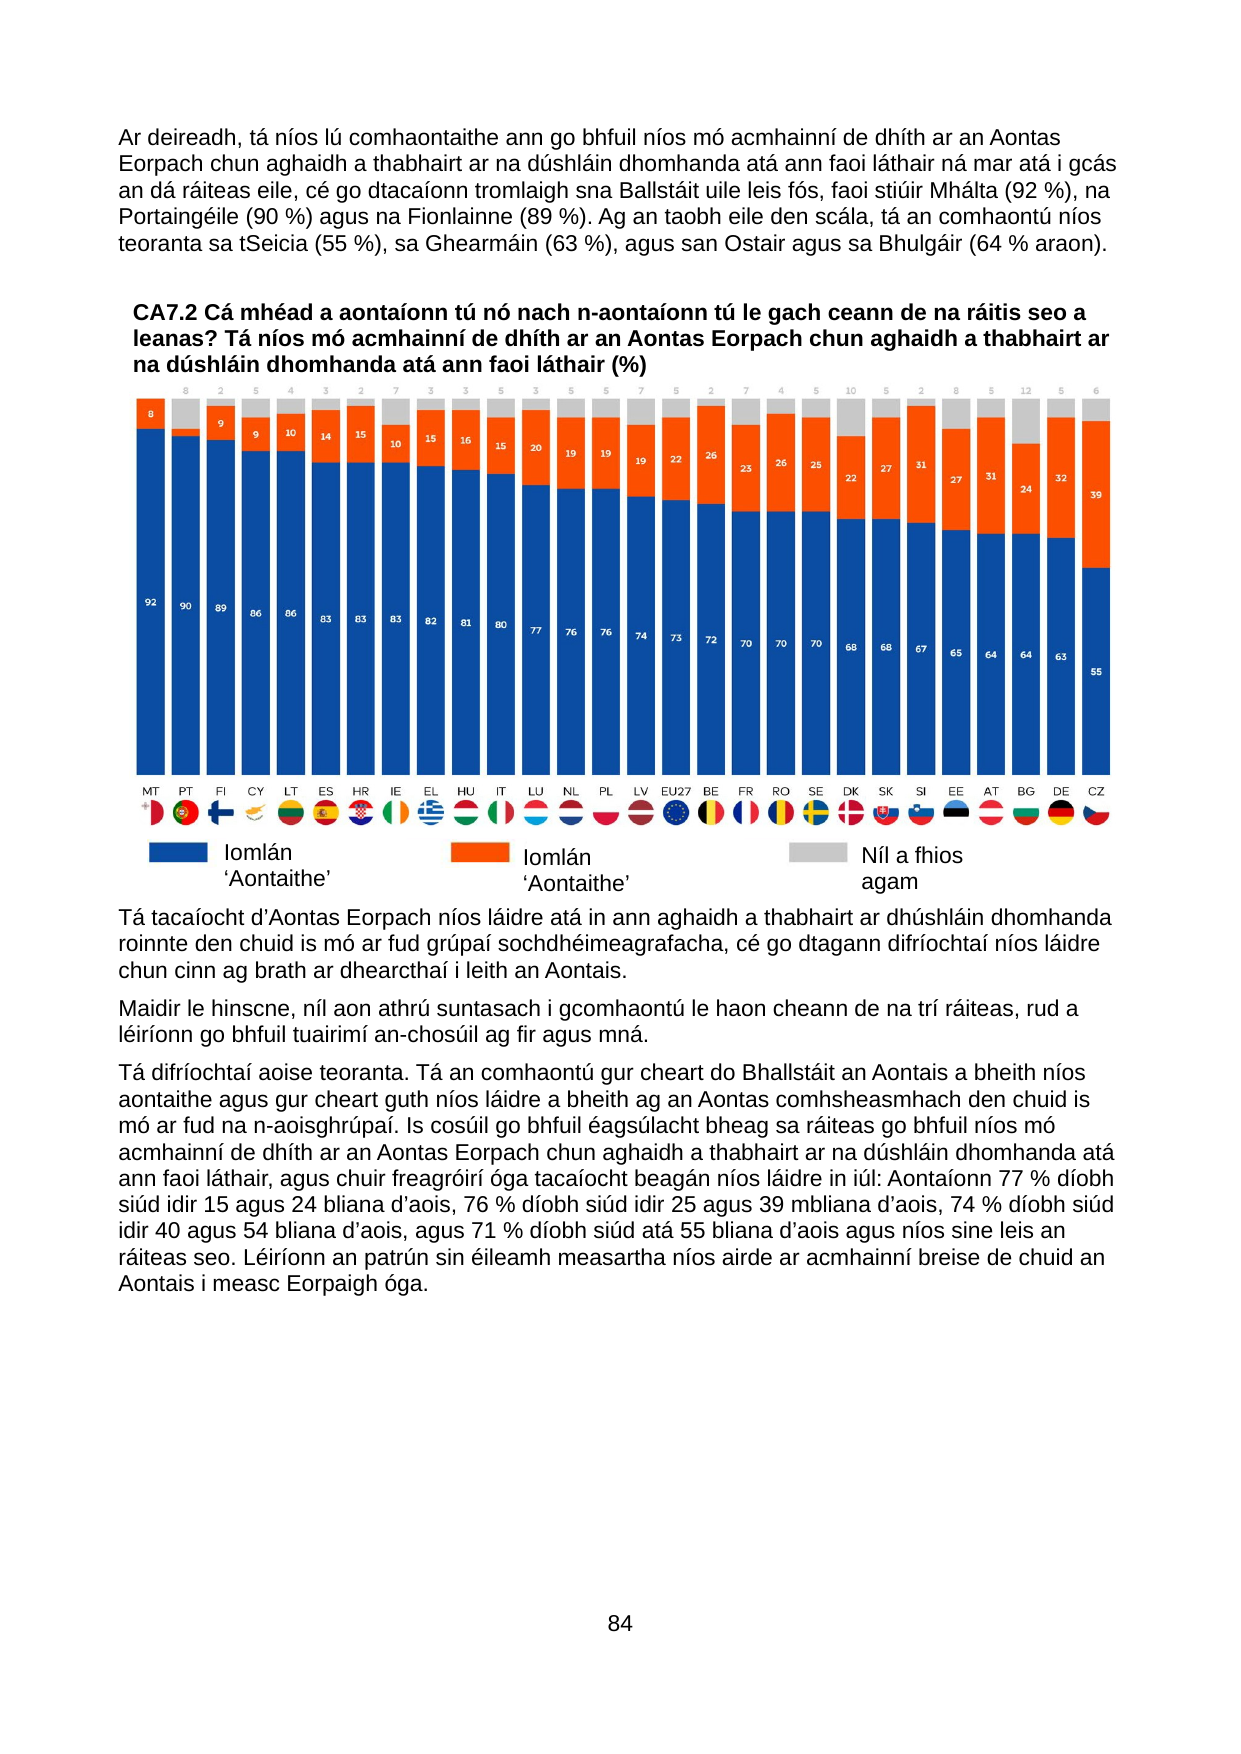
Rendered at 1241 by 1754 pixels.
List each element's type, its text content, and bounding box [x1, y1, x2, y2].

text Ar deireadh, tá níos lú comhaontaithe ann go bhfuil níos mó acmhainní de dhíth ar an Aontas Eorpach chun aghaidh a thabhairt ar na dúshláin dhomhanda atá ann faoi láthair ná mar atá i gcás an dá ráiteas eile, cé go dtacaíonn tromlaigh sna Ballstáit uile leis fós, faoi stiúir Mhálta (92 %), na Portaingéile (90 %) agus na Fionlainne (89 %). Ag an taobh eile den scála, tá an comhaontú níos teoranta sa tSeicia (55 %), sa Ghearmáin (63 %), agus san Ostair agus sa Bhulgáir (64 % araon). [118, 124, 1122, 256]
picture [147, 838, 851, 868]
text Tá tacaíocht d’Aontas Eorpach níos láidre atá in ann aghaidh a thabhairt ar dhúshláin dhomhanda roinnte den chuid is mó ar fud grúpaí sochdhéimeagrafacha, cé go dtagann difríochtaí níos láidre chun cinn ag brath ar dhearcthaí i leith an Aontais. [118, 268, 1122, 983]
text Maidir le hinscne, níl aon athrú suntasach i gcomhaontú le haon cheann de na trí ráiteas, rud a léiríonn go bhfuil tuairimí an-chosúil ag fir agus mná. [118, 995, 1122, 1047]
text Tá difríochtaí aoise teoranta. Tá an comhaontú gur cheart do Bhallstáit an Aontais a bheith níos aontaithe agus gur cheart guth níos láidre a bheith ag an Aontas comhsheasmhach den chuid is mó ar fud na n-aoisghrúpaí. Is cosúil go bhfuil éagsúlacht bheag sa ráiteas go bhfuil níos mó acmhainní de dhíth ar an Aontas Eorpach chun aghaidh a thabhairt ar na dúshláin dhomhanda atá ann faoi láthair, agus chuir freagróirí óga tacaíocht beagán níos láidre in iúl: Aontaíonn 77 % díobh siúd idir 15 agus 24 bliana d’aois, 76 % díobh siúd idir 25 agus 39 mbliana d’aois, 74 % díobh siúd idir 40 agus 54 bliana d’aois, agus 71 % díobh siúd atá 55 bliana d’aois agus níos sine leis an ráiteas seo. Léiríonn an patrún sin éileamh measartha níos airde ar acmhainní breise de chuid an Aontais i measc Eorpaigh óga. [118, 1059, 1122, 1297]
picture [129, 381, 1116, 828]
